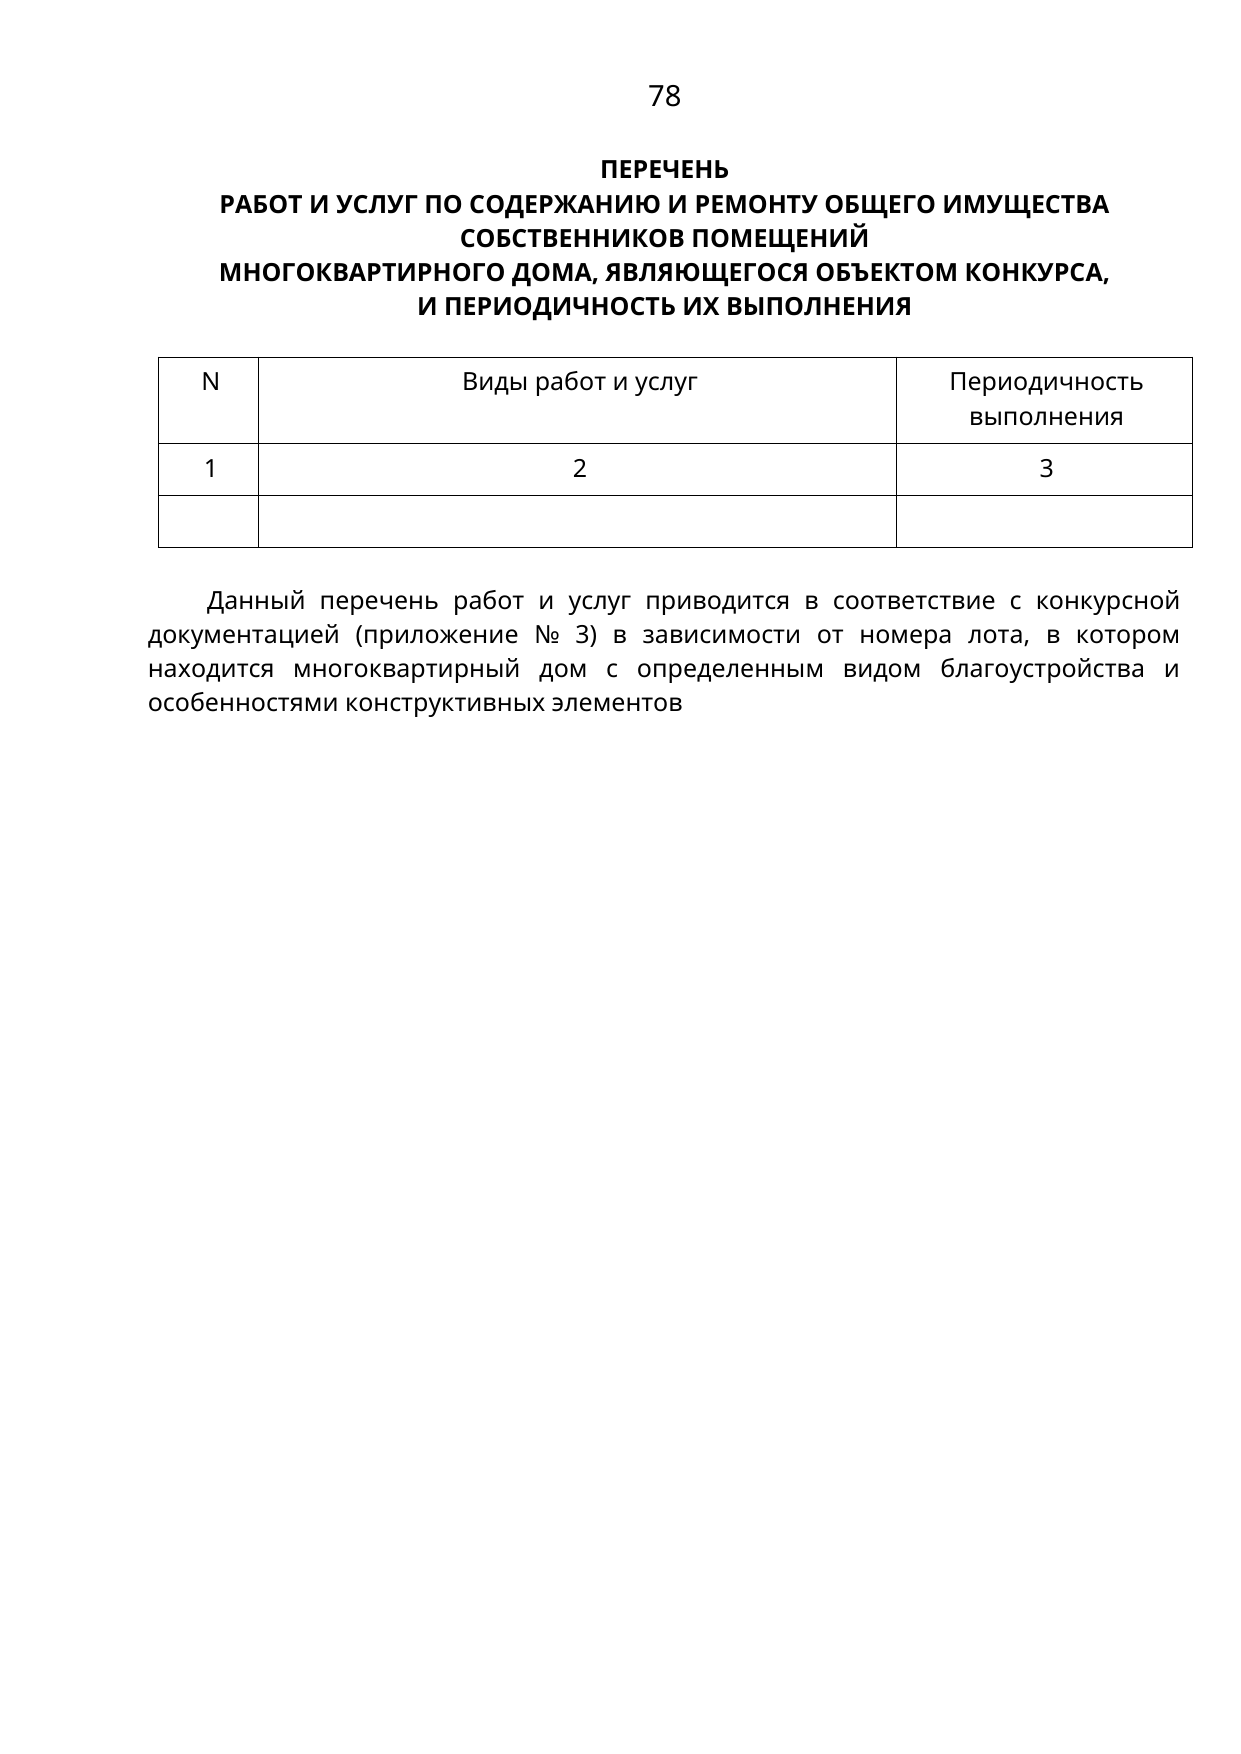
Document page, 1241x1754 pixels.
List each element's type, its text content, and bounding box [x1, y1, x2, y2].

table_header Виды работ и услуг [259, 358, 896, 443]
table_cell [259, 496, 896, 547]
table_cell 1 [159, 444, 258, 495]
text И ПЕРИОДИЧНОСТЬ ИХ ВЫПОЛНЕНИЯ [148, 288, 1181, 322]
table_header Периодичность выполнения [897, 358, 1192, 443]
text Данный перечень работ и услуг приводится в соответствие с конкурсной документацией (приложение № 3) в зависимости от номера лота, в котором находится многоквартирный дом с определенным видом благоустройства и особенностями конструктивных элементов [148, 582, 1181, 718]
table_cell [897, 496, 1192, 547]
table_cell 3 [897, 444, 1192, 495]
table_cell [159, 496, 258, 547]
table_header N [159, 358, 258, 443]
text МНОГОКВАРТИРНОГО ДОМА, ЯВЛЯЮЩЕГОСЯ ОБЪЕКТОМ КОНКУРСА, [148, 254, 1181, 288]
text РАБОТ И УСЛУГ ПО СОДЕРЖАНИЮ И РЕМОНТУ ОБЩЕГО ИМУЩЕСТВА СОБСТВЕННИКОВ ПОМЕЩЕНИЙ [148, 186, 1181, 254]
text ПЕРЕЧЕНЬ [148, 152, 1181, 186]
table_cell 2 [259, 444, 896, 495]
